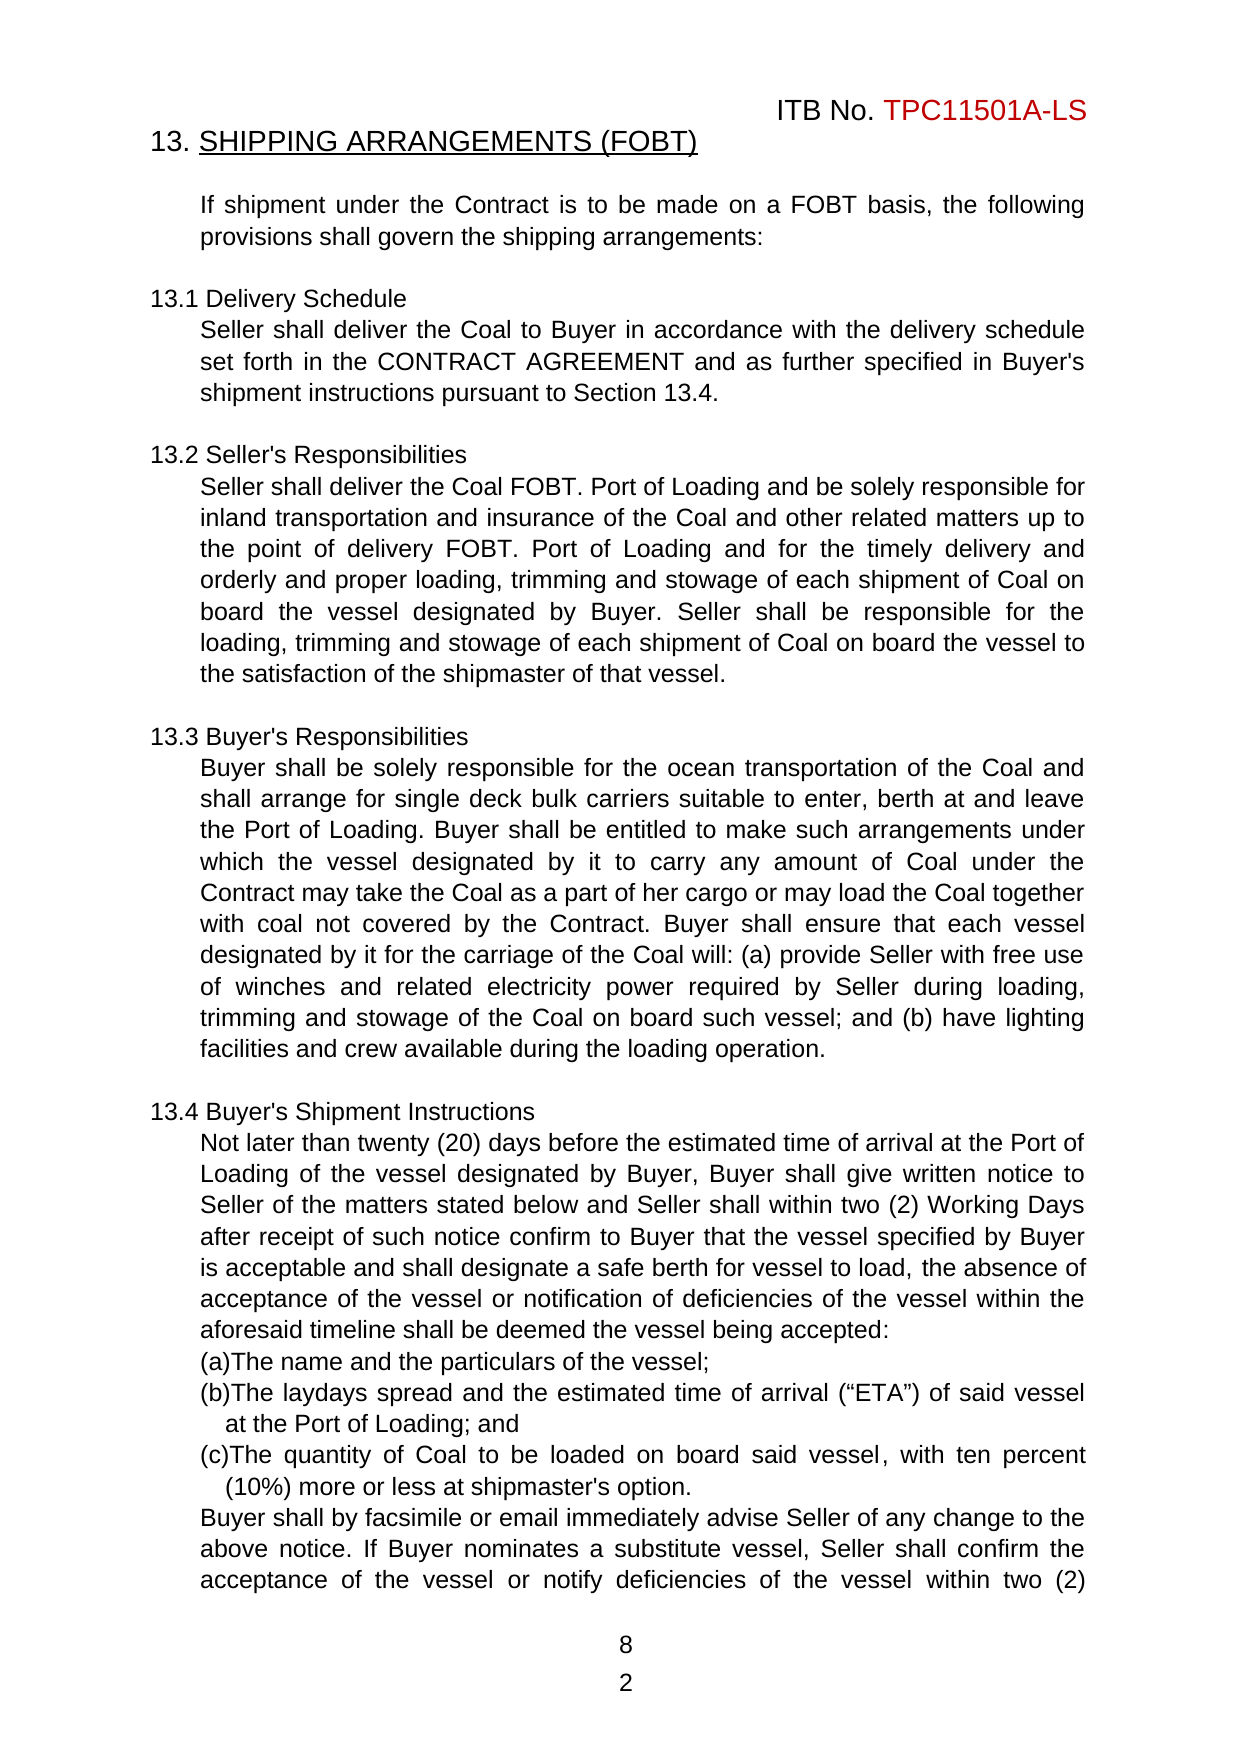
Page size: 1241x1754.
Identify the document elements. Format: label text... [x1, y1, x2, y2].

text Buyer shall by facsimile or email immediately advise Seller of any change to the above notice. If Buyer nominates a substitute vessel, Seller shall confirm the acceptance of the vessel or notify deficiencies of the vessel within two (2) [200, 1501, 1086, 1595]
text (b)The laydays spread and the estimated time of arrival (“ETA”) of said vessel at the Port of Loading; and [200, 1376, 1086, 1439]
text Seller shall deliver the Coal to Buyer in accordance with the delivery schedule set forth in the CONTRACT AGREEMENT and as further specified in Buyer's shipment instructions pursuant to Section 13.4. [200, 314, 1087, 407]
text Seller shall deliver the Coal FOBT. Port of Loading and be solely responsible for inland transportation and insurance of the Coal and other related matters up to the point of delivery FOBT. Port of Loading and for the timely delivery and orderly and proper loading, trimming and stowage of each shipment of Coal on board the vessel designated by Buyer. Seller shall be responsible for the loading, trimming and stowage of each shipment of Coal on board the vessel to the satisfaction of the shipmaster of that vessel. [200, 470, 1087, 689]
text 13. SHIPPING ARRANGEMENTS (FOBT) [150, 126, 1087, 157]
text (c)The quantity of Coal to be loaded on board said vessel, with ten percent (10%) more or less at shipmaster's option. [200, 1439, 1086, 1501]
text 13.1 Delivery Schedule [150, 282, 1087, 314]
text Not later than twenty (20) days before the estimated time of arrival at the Port of Loading of the vessel designated by Buyer, Buyer shall give written notice to Seller of the matters stated below and Seller shall within two (2) Working Days after receipt of such notice confirm to Buyer that the vessel specified by Buyer is acceptable and shall designate a safe berth for vessel to load, the absence of acceptance of the vessel or notification of deficiencies of the vessel within the aforesaid timeline shall be deemed the vessel being accepted: [200, 1126, 1086, 1345]
text If shipment under the Contract is to be made on a FOBT basis, the following provisions shall govern the shipping arrangements: [200, 189, 1087, 251]
text 13.3 Buyer's Responsibilities [150, 720, 1087, 751]
text 13.2 Seller's Responsibilities [150, 439, 1087, 470]
text Buyer shall be solely responsible for the ocean transportation of the Coal and shall arrange for single deck bulk carriers suitable to enter, berth at and leave the Port of Loading. Buyer shall be entitled to make such arrangements under which the vessel designated by it to carry any amount of Coal under the Contract may take the Coal as a part of her cargo or may load the Coal together with coal not covered by the Contract. Buyer shall ensure that each vessel designated by it for the carriage of the Coal will: (a) provide Seller with free use of winches and related electricity power required by Seller during loading, trimming and stowage of the Coal on board such vessel; and (b) have lighting facilities and crew available during the loading operation. [200, 751, 1087, 1064]
text (a)The name and the particulars of the vessel; [200, 1345, 1086, 1376]
text 13.4 Buyer's Shipment Instructions [150, 1095, 1086, 1126]
